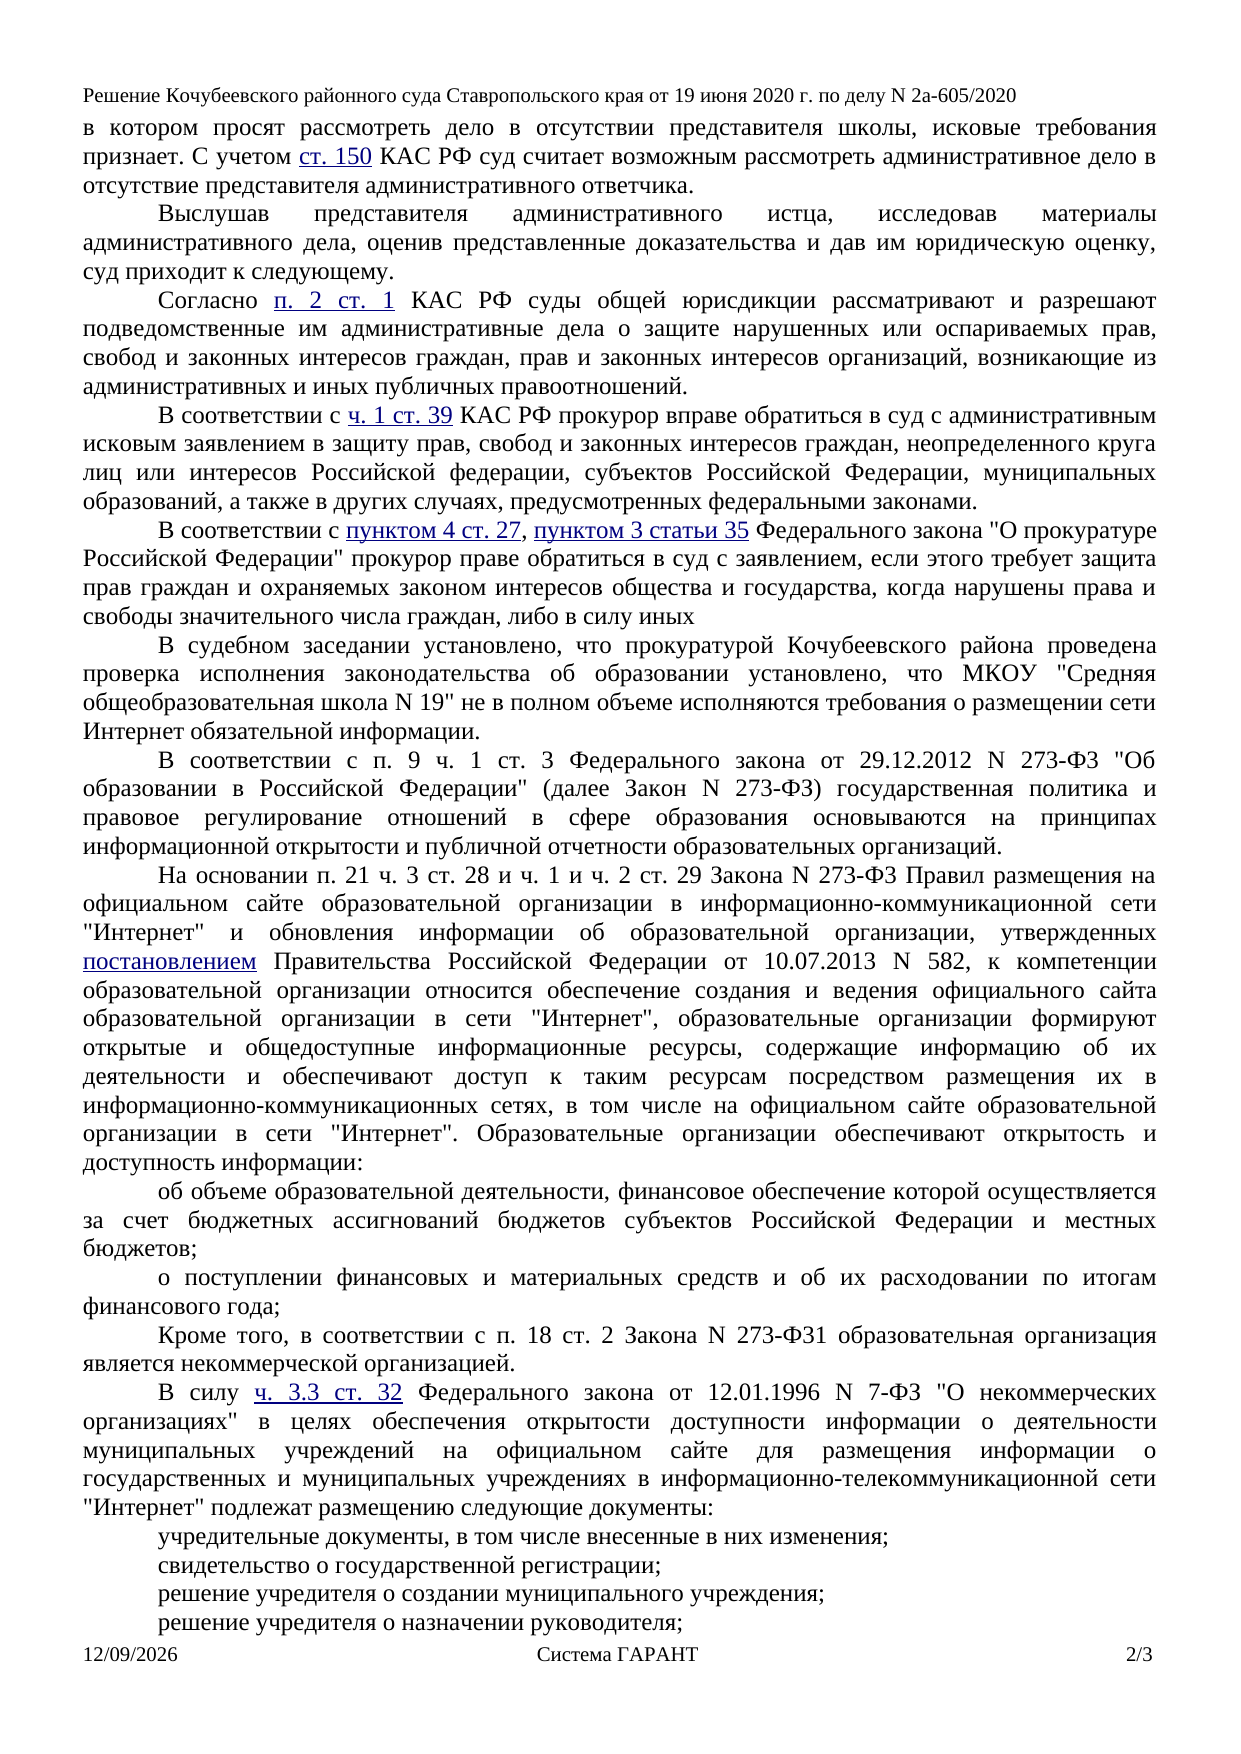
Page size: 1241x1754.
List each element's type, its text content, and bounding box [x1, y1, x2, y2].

text в котором просят рассмотреть дело в отсутствии представителя школы, исковые требования признает. С учетом ст. 150 КАС РФ суд считает возможным рассмотреть административное дело в отсутствие представителя административного ответчика. [83, 112, 1157, 198]
text Кроме того, в соответствии с п. 18 ст. 2 Закона N 273-Ф31 образовательная организация является некоммерческой организацией. [83, 1320, 1157, 1377]
text Выслушав представителя административного истца, исследовав материалы административного дела, оценив представленные доказательства и дав им юридическую оценку, суд приходит к следующему. [83, 198, 1157, 285]
text решение учредителя о создании муниципального учреждения; [83, 1578, 1157, 1607]
text В соответствии с пунктом 4 ст. 27, пунктом 3 статьи 35 Федерального закона "О прокуратуре Российской Федерации" прокурор праве обратиться в суд с заявлением, если этого требует защита прав граждан и охраняемых законом интересов общества и государства, когда нарушены права и свободы значительного числа граждан, либо в силу иных [83, 515, 1157, 630]
text В силу ч. 3.3 ст. 32 Федерального закона от 12.01.1996 N 7-ФЗ "О некоммерческих организациях" в целях обеспечения открытости доступности информации о деятельности муниципальных учреждений на официальном сайте для размещения информации о государственных и муниципальных учреждениях в информационно-телекоммуникационной сети "Интернет" подлежат размещению следующие документы: [83, 1377, 1157, 1521]
text об объеме образовательной деятельности, финансовое обеспечение которой осуществляется за счет бюджетных ассигнований бюджетов субъектов Российской Федерации и местных бюджетов; [83, 1176, 1157, 1262]
text В соответствии с ч. 1 ст. 39 КАС РФ прокурор вправе обратиться в суд с административным исковым заявлением в защиту прав, свобод и законных интересов граждан, неопределенного круга лиц или интересов Российской федерации, субъектов Российской Федерации, муниципальных образований, а также в других случаях, предусмотренных федеральными законами. [83, 400, 1157, 515]
text В соответствии с п. 9 ч. 1 ст. 3 Федерального закона от 29.12.2012 N 273-Ф3 "Об образовании в Российской Федерации" (далее Закон N 273-ФЗ) государственная политика и правовое регулирование отношений в сфере образования основываются на принципах информационной открытости и публичной отчетности образовательных организаций. [83, 745, 1157, 860]
text учредительные документы, в том числе внесенные в них изменения; [83, 1521, 1157, 1550]
text решение учредителя о назначении руководителя; [83, 1607, 1157, 1636]
text На основании п. 21 ч. 3 ст. 28 и ч. 1 и ч. 2 ст. 29 Закона N 273-Ф3 Правил размещения на официальном сайте образовательной организации в информационно-коммуникационной сети "Интернет" и обновления информации об образовательной организации, утвержденных постановлением Правительства Российской Федерации от 10.07.2013 N 582, к компетенции образовательной организации относится обеспечение создания и ведения официального сайта образовательной организации в сети "Интернет", образовательные организации формируют открытые и общедоступные информационные ресурсы, содержащие информацию об их деятельности и обеспечивают доступ к таким ресурсам посредством размещения их в информационно-коммуникационных сетях, в том числе на официальном сайте образовательной организации в сети "Интернет". Образовательные организации обеспечивают открытость и доступность информации: [83, 860, 1157, 1176]
text свидетельство о государственной регистрации; [83, 1550, 1157, 1578]
text Согласно п. 2 ст. 1 КАС РФ суды общей юрисдикции рассматривают и разрешают подведомственные им административные дела о защите нарушенных или оспариваемых прав, свобод и законных интересов граждан, прав и законных интересов организаций, возникающие из административных и иных публичных правоотношений. [83, 285, 1157, 400]
text В судебном заседании установлено, что прокуратурой Кочубеевского района проведена проверка исполнения законодательства об образовании установлено, что МКОУ "Средняя общеобразовательная школа N 19" не в полном объеме исполняются требования о размещении сети Интернет обязательной информации. [83, 630, 1157, 745]
text о поступлении финансовых и материальных средств и об их расходовании по итогам финансового года; [83, 1262, 1157, 1320]
